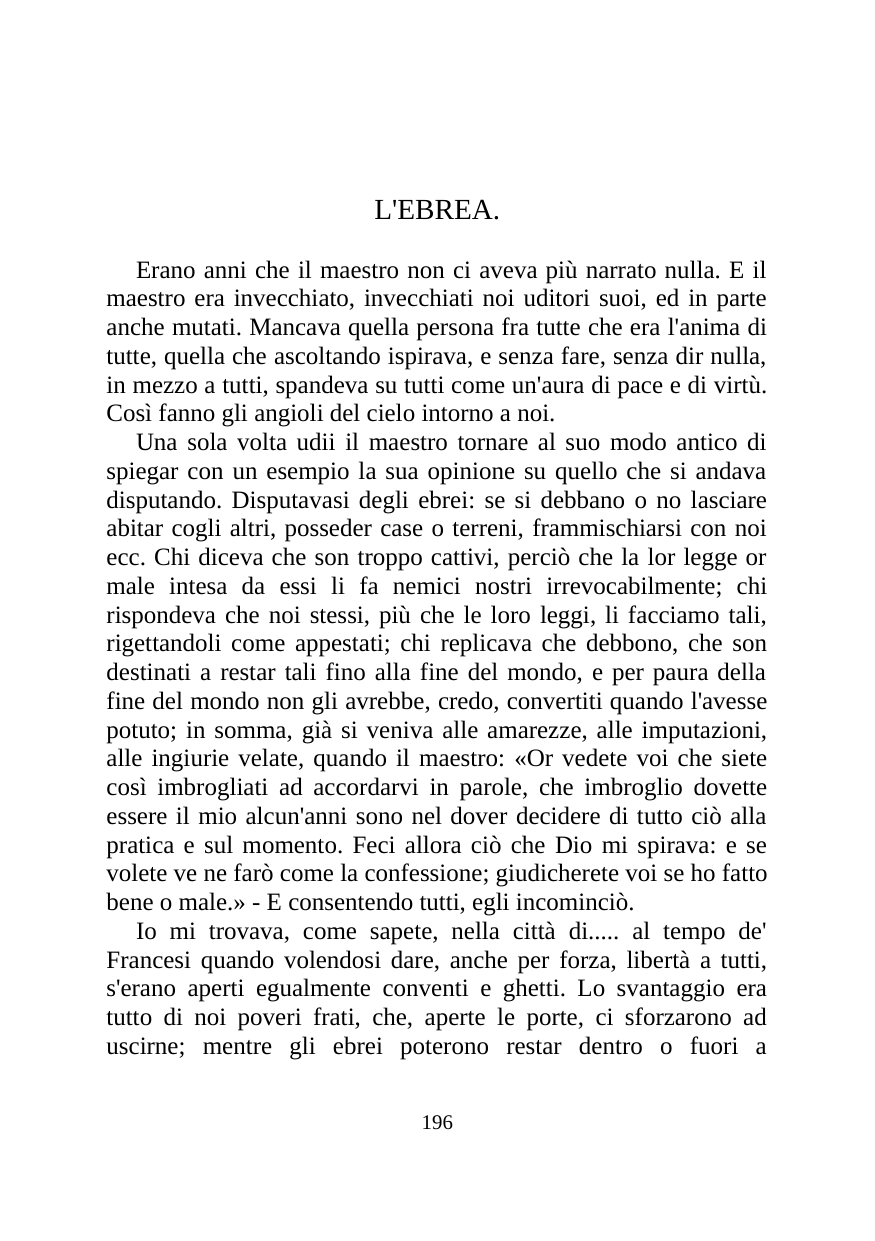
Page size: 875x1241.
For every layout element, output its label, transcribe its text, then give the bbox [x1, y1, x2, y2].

text L'EBREA. [106, 192, 768, 226]
text Io mi trovava, come sapete, nella città di..... al tempo de' Francesi quando volendosi dare, anche per forza, libertà a tutti, s'erano aperti egualmente conventi e ghetti. Lo svantaggio era tutto di noi poveri frati, che, aperte le porte, ci sforzarono ad uscirne; mentre gli ebrei poterono restar dentro o fuori a [106, 916, 768, 1060]
text Una sola volta udii il maestro tornare al suo modo antico di spiegar con un esempio la sua opinione su quello che si andava disputando. Disputavasi degli ebrei: se si debbano o no lasciare abitar cogli altri, posseder case o terreni, frammischiarsi con noi ecc. Chi diceva che son troppo cattivi, perciò che la lor legge or male intesa da essi li fa nemici nostri irrevocabilmente; chi rispondeva che noi stessi, più che le loro leggi, li facciamo tali, rigettandoli come appestati; chi replicava che debbono, che son destinati a restar tali fino alla fine del mondo, e per paura della fine del mondo non gli avrebbe, credo, convertiti quando l'avesse potuto; in somma, già si veniva alle amarezze, alle imputazioni, alle ingiurie velate, quando il maestro: «Or vedete voi che siete così imbrogliati ad accordarvi in parole, che imbroglio dovette essere il mio alcun'anni sono nel dover decidere di tutto ciò alla pratica e sul momento. Feci allora ciò che Dio mi spirava: e se volete ve ne farò come la confessione; giudicherete voi se ho fatto bene o male.» - E consentendo tutti, egli incominciò. [106, 427, 768, 916]
text Erano anni che il maestro non ci aveva più narrato nulla. E il maestro era invecchiato, invecchiati noi uditori suoi, ed in parte anche mutati. Mancava quella persona fra tutte che era l'anima di tutte, quella che ascoltando ispirava, e senza fare, senza dir nulla, in mezzo a tutti, spandeva su tutti come un'aura di pace e di virtù. Così fanno gli angioli del cielo intorno a noi. [106, 255, 768, 427]
